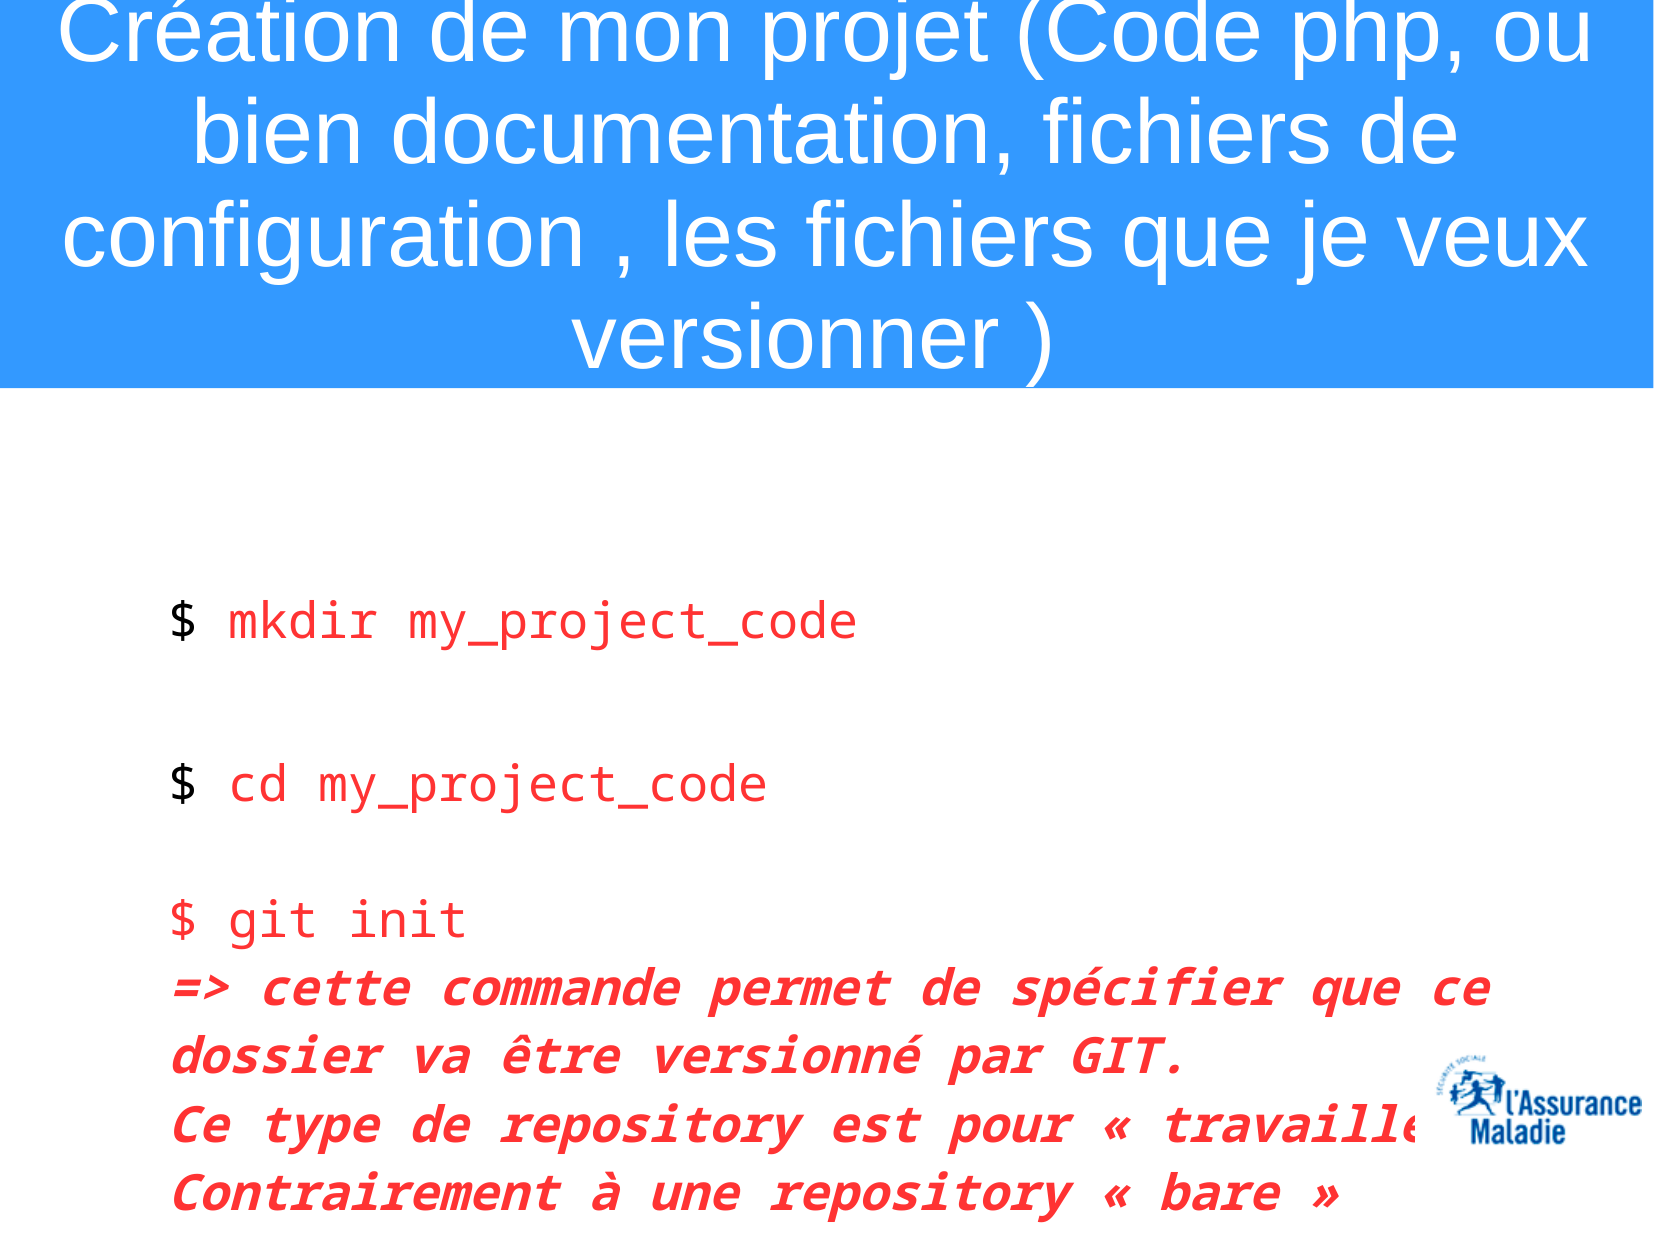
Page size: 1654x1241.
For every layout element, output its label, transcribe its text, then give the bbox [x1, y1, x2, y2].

picture [1415, 1051, 1642, 1146]
title Création de mon projet (Code php, ou bien documentation, fichiers de configuration , les fichiers que je veux versionner ) [0, 0, 1654, 389]
text_box $ mkdir my_project_code $ cd my_project_code $ git init => cette commande permet de spécifier que ce dossier va être versionné par GIT. Ce type de repository est pour « travailler » Contrairement à une repository « bare » [153, 484, 1571, 1037]
